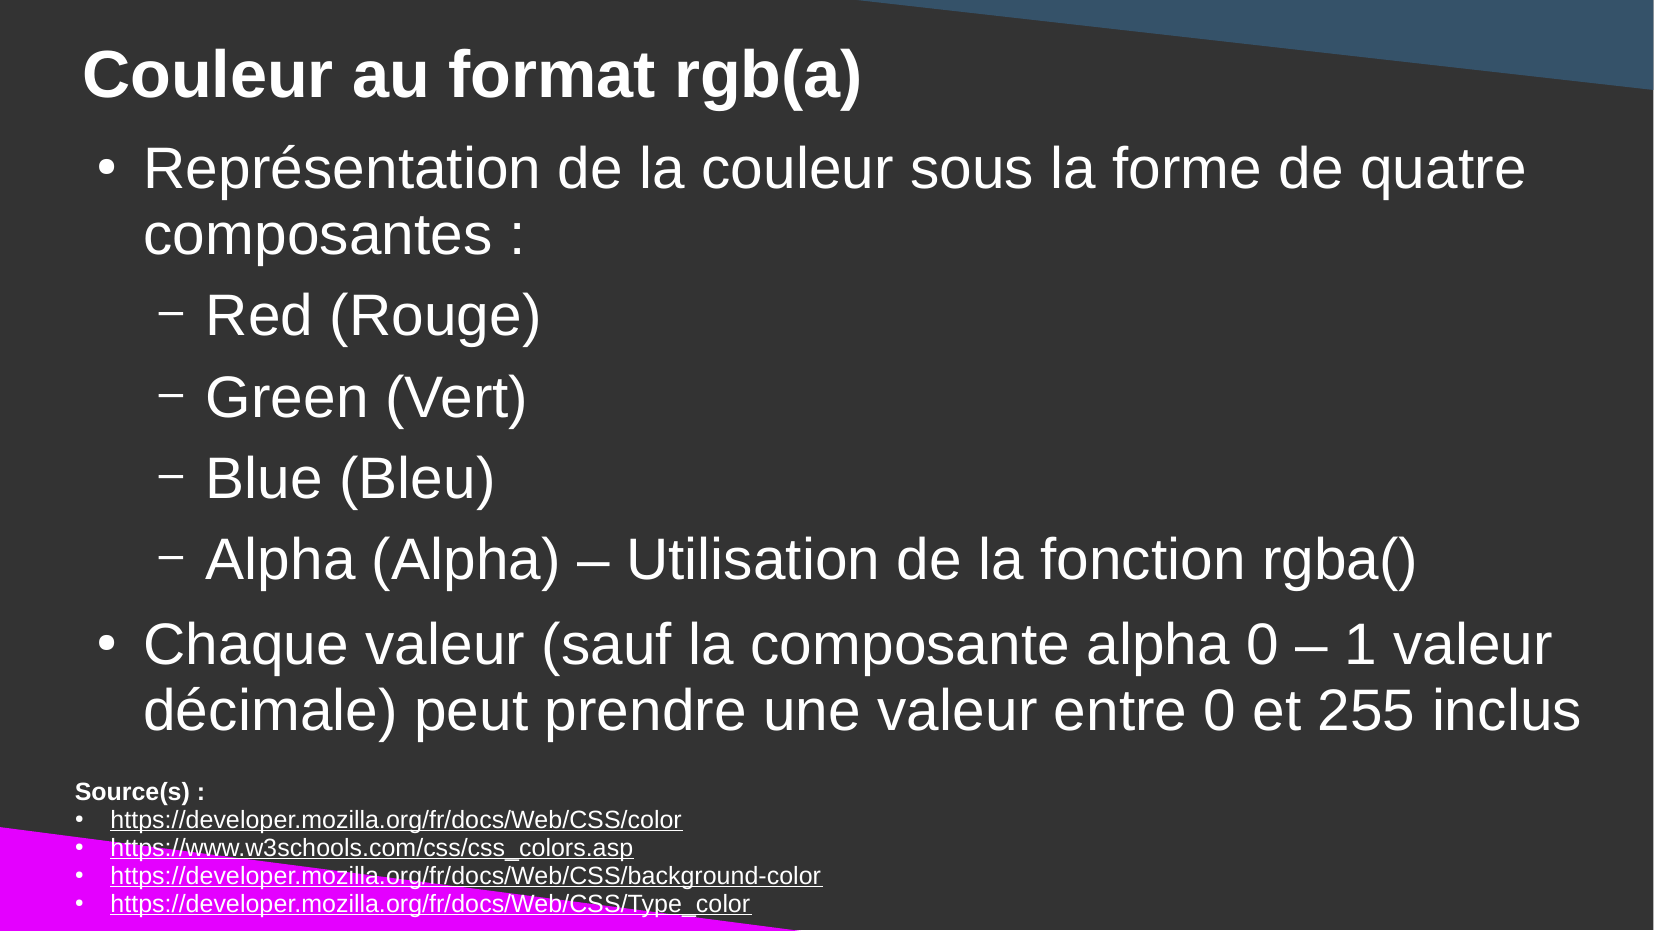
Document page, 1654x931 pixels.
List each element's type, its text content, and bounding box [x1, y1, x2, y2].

text_box [856, 0, 1654, 91]
text_box Source(s) : https://developer.mozilla.org/fr/docs/Web/CSS/color https://www.w3schools.com/css/css_colors.asp https://developer.mozilla.org/fr/docs/Web/CSS/background-color https://developer.mozilla.org/fr/docs/Web/CSS/Type_color [60, 770, 1546, 926]
text_box [0, 827, 801, 931]
list Représentation de la couleur sous la forme de quatre composantes : Red (Rouge) Green (Vert) Blue (Bleu) Alpha (Alpha) – Utilisation de la fonction rgba() Chaque valeur (sauf la composante alpha 0 – 1 valeur décimale) peut prendre une valeur entre 0 et 255 inclus [80, 135, 1605, 745]
title Couleur au format rgb(a) [82, 37, 1571, 122]
